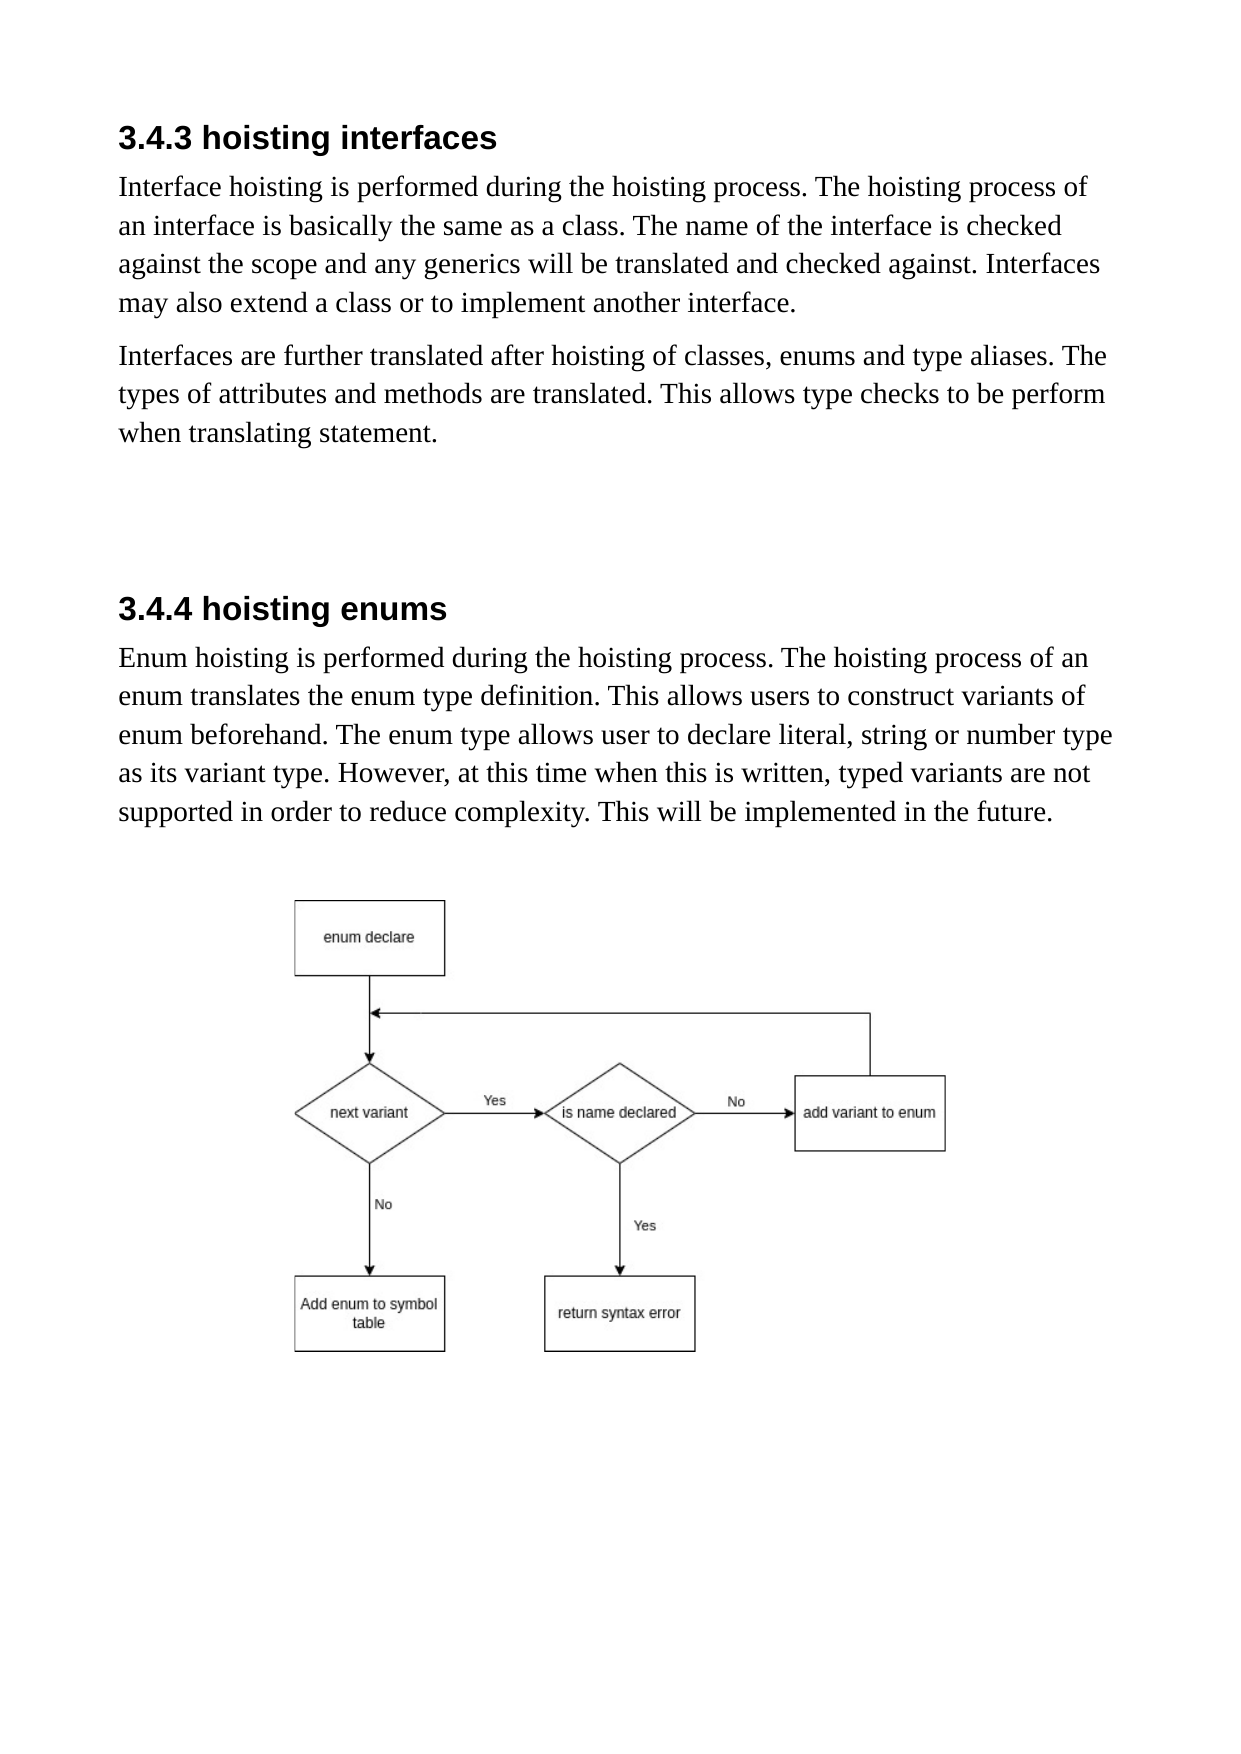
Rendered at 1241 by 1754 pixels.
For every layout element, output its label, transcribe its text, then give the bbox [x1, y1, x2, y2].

text Interface hoisting is performed during the hoisting process. The hoisting process of an interface is basically the same as a class. The name of the interface is checked against the scope and any generics will be translated and checked against. Interfaces may also extend a class or to implement another interface. [118, 169, 1122, 318]
picture [294, 900, 946, 1352]
subtitle 3.4.4 hoisting enums [118, 589, 1122, 627]
subtitle 3.4.3 hoisting interfaces [118, 118, 1122, 157]
text Interfaces are further translated after hoisting of classes, enums and type aliases. The types of attributes and methods are translated. This allows type checks to be perform when translating statement. [118, 338, 1122, 448]
text Enum hoisting is performed during the hoisting process. The hoisting process of an enum translates the enum type definition. This allows users to construct variants of enum beforehand. The enum type allows user to declare literal, string or number type as its variant type. However, at this time when this is written, typed variants are not supported in order to reduce complexity. This will be implemented in the future. [118, 640, 1122, 827]
